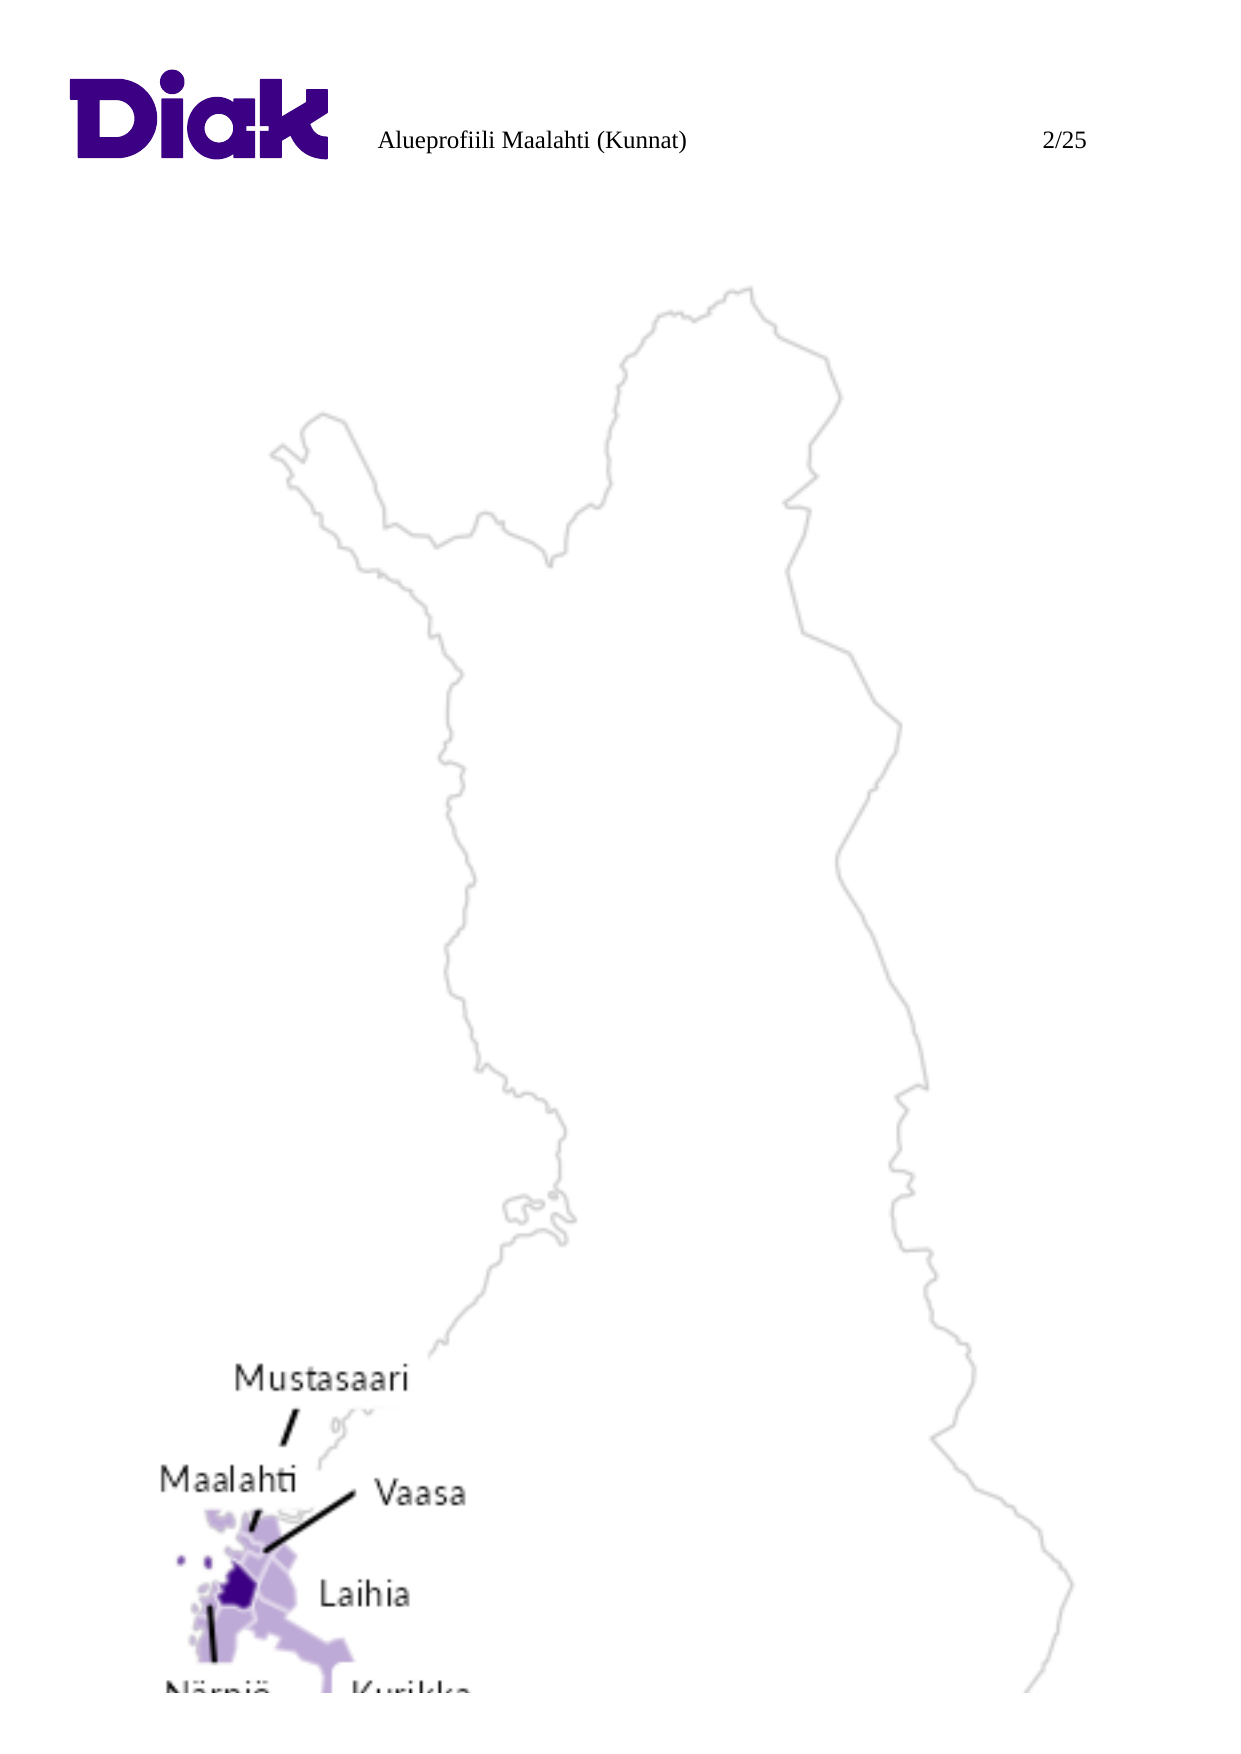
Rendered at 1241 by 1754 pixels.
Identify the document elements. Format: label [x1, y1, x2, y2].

picture [61, 196, 1179, 1693]
